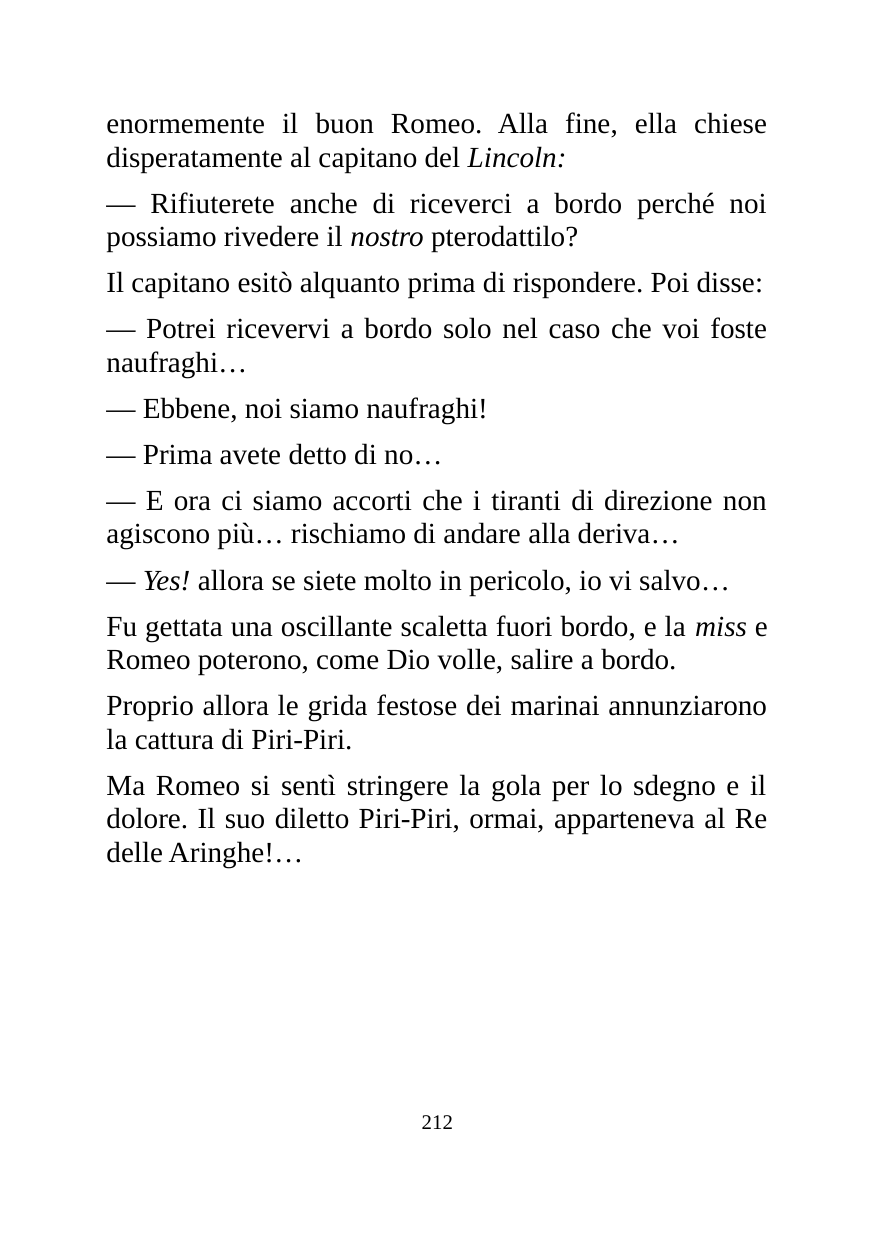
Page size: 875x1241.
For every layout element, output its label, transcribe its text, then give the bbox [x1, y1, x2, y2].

text enormemente il buon Romeo. Alla fine, ella chiese disperatamente al capitano del Lincoln: [106, 106, 768, 173]
text Ma Romeo si sentì stringere la gola per lo sdegno e il dolore. Il suo diletto Piri-Piri, ormai, apparteneva al Re delle Aringhe!… [106, 768, 768, 868]
text — E ora ci siamo accorti che i tiranti di direzione non agiscono più… rischiamo di andare alla deriva… [106, 483, 768, 550]
text — Prima avete detto di no… [106, 437, 768, 471]
text Il capitano esitò alquanto prima di rispondere. Poi disse: [106, 265, 768, 299]
text — Potrei ricevervi a bordo solo nel caso che voi foste naufraghi… [106, 311, 768, 378]
text — Ebbene, noi siamo naufraghi! [106, 391, 768, 424]
text Proprio allora le grida festose dei marinai annunziarono la cattura di Piri-Piri. [106, 688, 768, 755]
text Fu gettata una oscillante scaletta fuori bordo, e la miss e Romeo poterono, come Dio volle, salire a bordo. [106, 609, 768, 676]
text — Rifiuterete anche di riceverci a bordo perché noi possiamo rivedere il nostro pterodattilo? [106, 186, 768, 253]
text — Yes! allora se siete molto in pericolo, io vi salvo… [106, 563, 768, 596]
